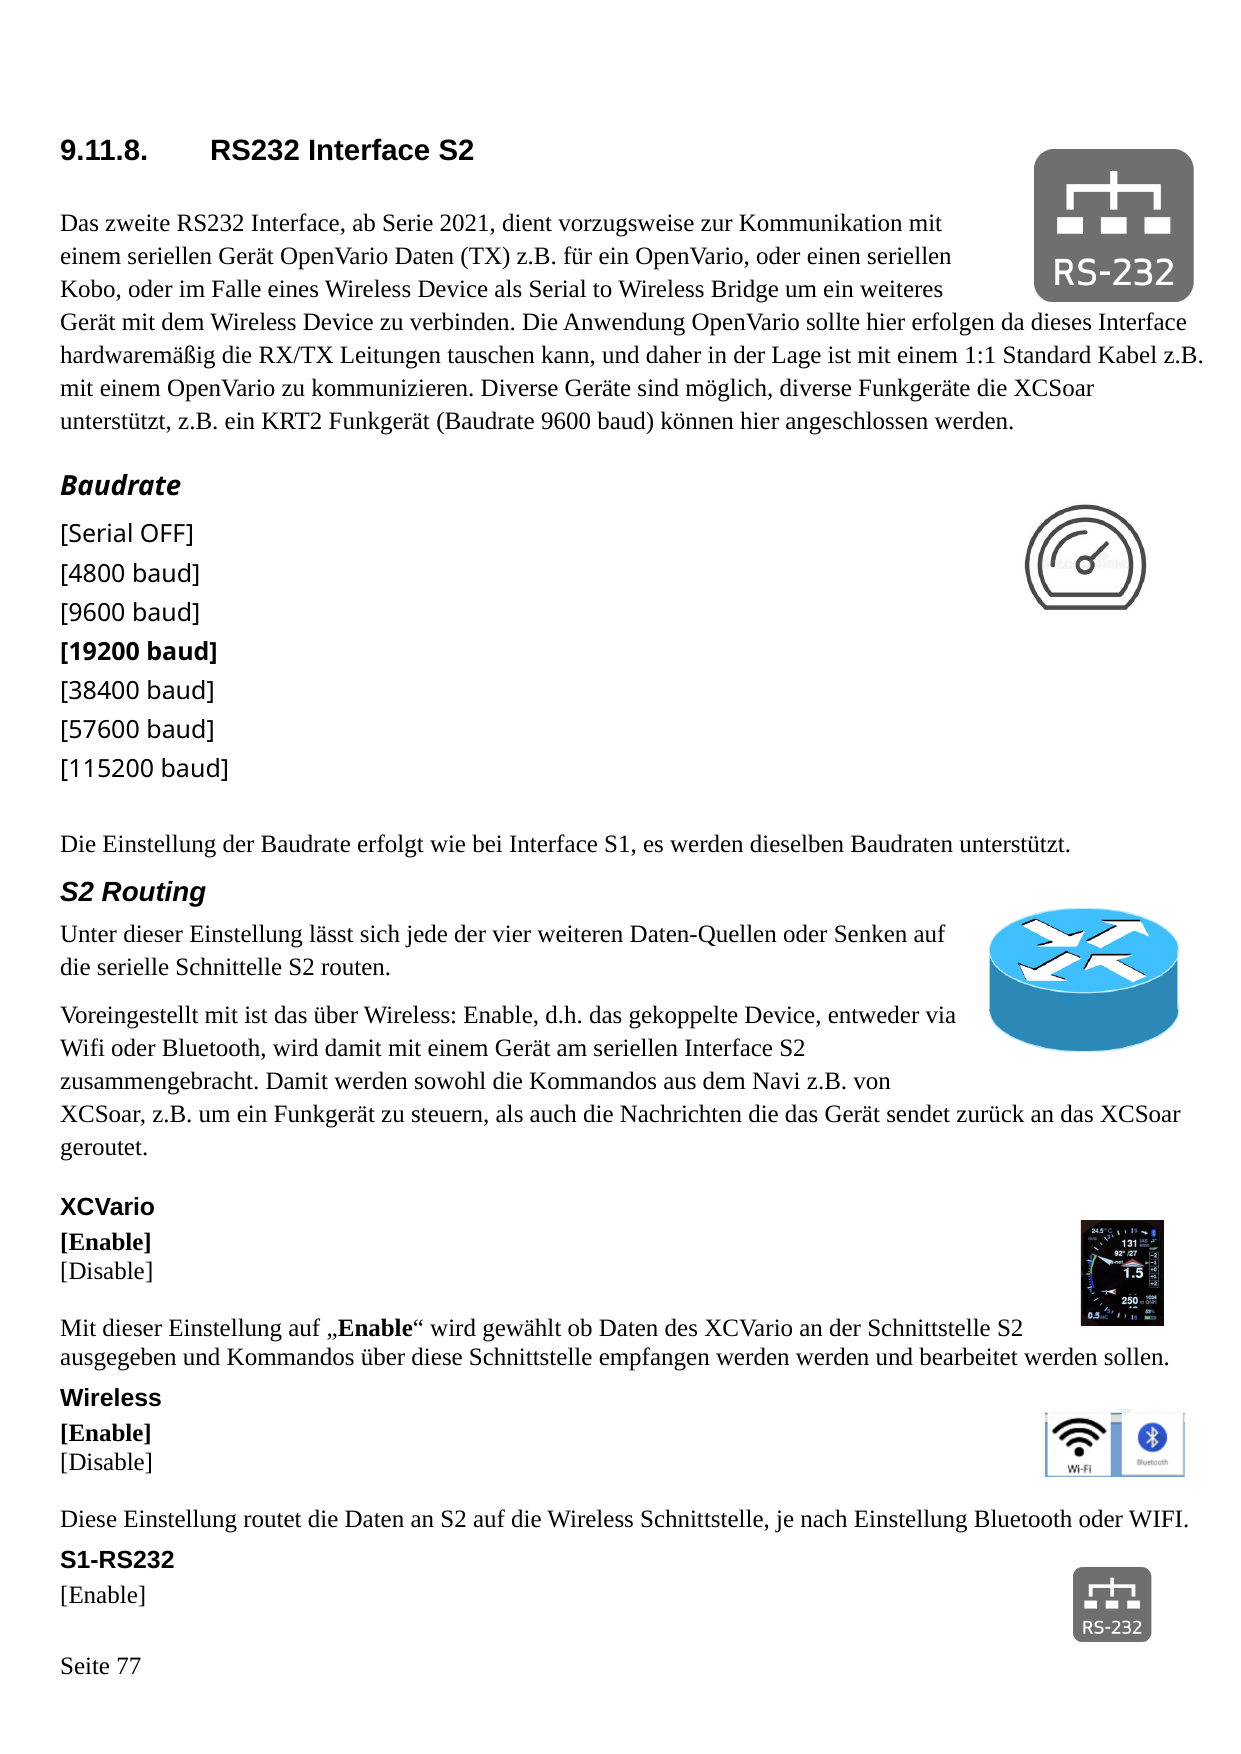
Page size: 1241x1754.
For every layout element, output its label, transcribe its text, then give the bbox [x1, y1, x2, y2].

subtitle RS232 Interface S2 [60, 133, 1207, 166]
text Die Einstellung der Baudrate erfolgt wie bei Interface S1, es werden dieselben Baudraten unterstützt. [60, 829, 1207, 858]
subtitle S2 Routing [60, 875, 1207, 907]
text Mit dieser Einstellung auf „Enable“ wird gewählt ob Daten des XCVario an der Schnittstelle S2 ausgegeben und Kommandos über diese Schnittstelle empfangen werden werden und bearbeitet werden sollen. [60, 1313, 1207, 1371]
text [57600 baud] [60, 712, 1207, 746]
text [4800 baud] [60, 555, 1005, 589]
text [Enable] [60, 1580, 1070, 1609]
text [38400 baud] [60, 673, 1207, 707]
text [1154, 1580, 1207, 1609]
text Unter dieser Einstellung lässt sich jede der vier weiteren Daten-Quellen oder Senken auf die serielle Schnittelle S2 routen. [60, 919, 967, 981]
picture [1005, 485, 1171, 637]
text [1185, 1418, 1207, 1447]
picture [967, 880, 1206, 1080]
picture [1045, 1409, 1185, 1477]
text [1164, 1227, 1207, 1256]
text Das zweite RS232 Interface, ab Serie 2021, dient vorzugsweise zur Kommunikation mit einem seriellen Gerät OpenVario Daten (TX) z.B. für ein OpenVario, oder einen seriellen Kobo, oder im Falle eines Wireless Device als Serial to Wireless Bridge um ein weiteres Gerät mit dem Wireless Device zu verbinden. Die Anwendung OpenVario sollte hier erfolgen da dieses Interface hardwaremäßig die RX/TX Leitungen tauschen kann, und daher in der Lage ist mit einem 1:1 Standard Kabel z.B. mit einem OpenVario zu kommunizieren. Diverse Geräte sind möglich, diverse Funkgeräte die XCSoar unterstützt, z.B. ein KRT2 Funkgerät (Baudrate 9600 baud) können hier angeschlossen werden. [60, 208, 1207, 434]
picture [1028, 149, 1198, 302]
picture [1070, 1567, 1154, 1642]
text [Disable] [60, 1447, 1045, 1476]
text [1164, 1256, 1207, 1284]
subtitle Baudrate [60, 466, 1207, 504]
picture [1080, 1220, 1164, 1326]
text [1171, 594, 1207, 628]
text [Serial OFF] [60, 516, 1005, 550]
text [115200 baud] [60, 751, 1207, 785]
text [1171, 555, 1207, 589]
subtitle Wireless [60, 1383, 1207, 1412]
text [Disable] [60, 1256, 1080, 1284]
text [1171, 516, 1207, 550]
text [9600 baud] [60, 594, 1005, 628]
text [1185, 1447, 1207, 1476]
text [Enable] [60, 1227, 1080, 1256]
text Voreingestellt mit ist das über Wireless: Enable, d.h. das gekoppelte Device, entweder via Wifi oder Bluetooth, wird damit mit einem Gerät am seriellen Interface S2 zusammengebracht. Damit werden sowohl die Kommandos aus dem Navi z.B. von XCSoar, z.B. um ein Funkgerät zu steuern, als auch die Nachrichten die das Gerät sendet zurück an das XCSoar geroutet. [60, 1000, 1207, 1161]
text Diese Einstellung routet die Daten an S2 auf die Wireless Schnittstelle, je nach Einstellung Bluetooth oder WIFI. [60, 1504, 1207, 1533]
subtitle S1-RS232 [60, 1546, 1207, 1574]
subtitle XCVario [60, 1192, 1207, 1221]
text [Enable] [60, 1418, 1045, 1447]
text [19200 baud] [60, 634, 1207, 668]
